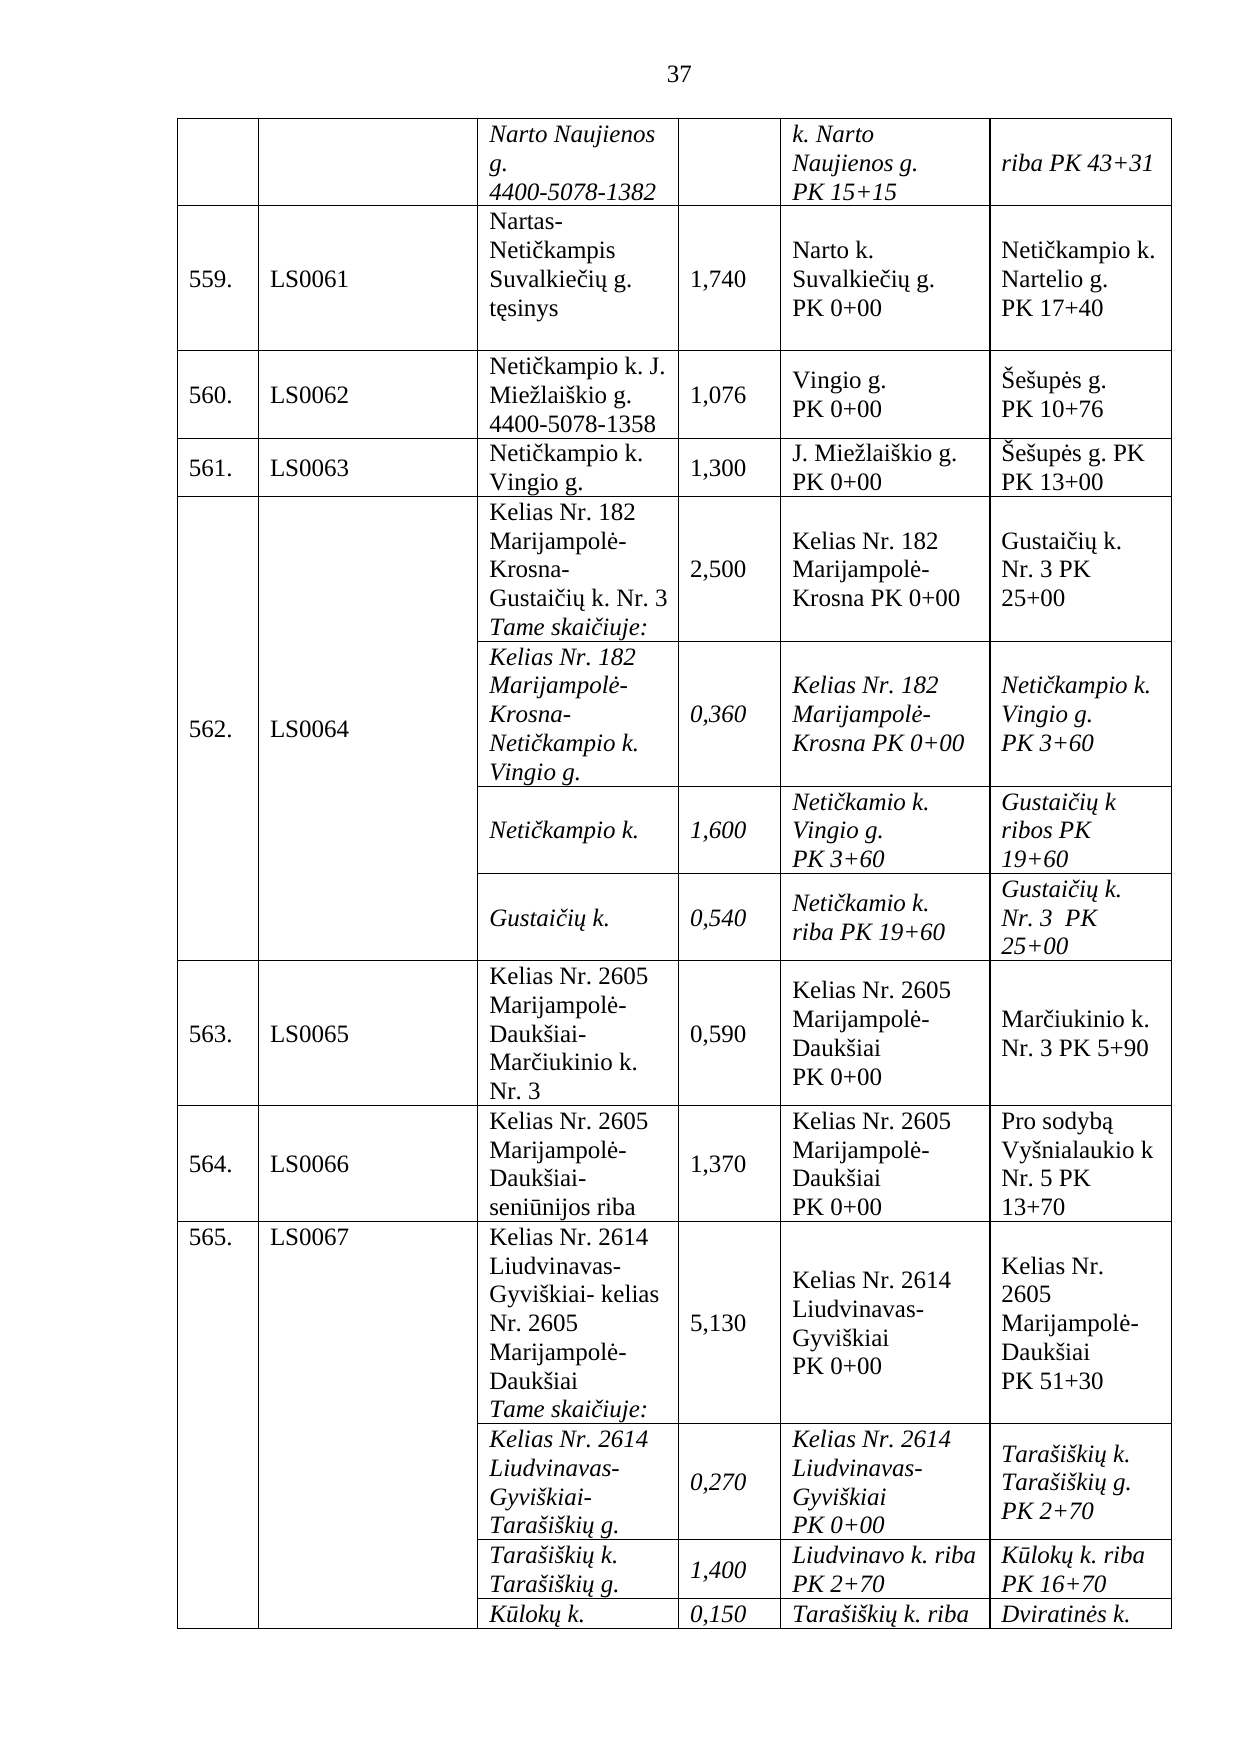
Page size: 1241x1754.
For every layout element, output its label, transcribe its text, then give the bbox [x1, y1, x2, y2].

table_cell 1,600 [679, 787, 780, 873]
table_cell Netičkampio k. [478, 787, 678, 873]
table_cell Kelias Nr. 2605 Marijampolė- Daukšiai- seniūnijos riba [478, 1106, 678, 1221]
table_cell Gustaičių k. Nr. 3 PK 25+00 [991, 874, 1171, 960]
table_cell Gustaičių k. Nr. 3 PK 25+00 [991, 497, 1171, 641]
table_cell 2,500 [679, 497, 780, 641]
table_cell LS0062 [259, 351, 477, 437]
table_cell Netičkampio k. J. Miežlaiškio g. 4400-5078-1358 [478, 351, 678, 437]
table_cell [178, 119, 258, 205]
table_cell Kūlokų k. riba PK 16+70 [991, 1540, 1171, 1598]
table_cell Kūlokų k. [478, 1599, 678, 1628]
table_cell 562. [178, 497, 258, 960]
table_cell LS0063 [259, 439, 477, 496]
table_cell Tarašiškių k. Tarašiškių g. [478, 1540, 678, 1598]
table_cell LS0067 [259, 1222, 477, 1628]
table_cell LS0066 [259, 1106, 477, 1221]
table_cell Marčiukinio k. Nr. 3 PK 5+90 [991, 961, 1171, 1105]
table_cell [259, 119, 477, 205]
table_cell Pro sodybą Vyšnialaukio k Nr. 5 PK 13+70 [991, 1106, 1171, 1221]
table_cell 1,300 [679, 439, 780, 496]
table_cell Kelias Nr. 182 Marijampolė- Krosna- Gustaičių k. Nr. 3 Tame skaičiuje: [478, 497, 678, 641]
table_cell Šešupės g. PK PK 13+00 [991, 439, 1171, 496]
table_cell Gustaičių k. [478, 874, 678, 960]
table_cell Kelias Nr. 2605 Marijampolė- Daukšiai PK 51+30 [991, 1222, 1171, 1423]
table_cell 559. [178, 206, 258, 350]
table_cell 564. [178, 1106, 258, 1221]
table_cell Kelias Nr. 2614 Liudvinavas- Gyviškiai- kelias Nr. 2605 Marijampolė- Daukšiai Tame skaičiuje: [478, 1222, 678, 1423]
table_cell 5,130 [679, 1222, 780, 1423]
table_cell Kelias Nr. 182 Marijampolė- Krosna-Netičkampio k. Vingio g. [478, 642, 678, 786]
table_cell Kelias Nr. 2605 Marijampolė- Daukšiai PK 0+00 [781, 1106, 989, 1221]
table_cell Gustaičių k ribos PK 19+60 [991, 787, 1171, 873]
table_cell Kelias Nr. 2614 Liudvinavas- Gyviškiai- Tarašiškių g. [478, 1424, 678, 1539]
table_cell k. Narto Naujienos g. PK 15+15 [781, 119, 989, 205]
table_cell [679, 119, 780, 205]
table_cell 0,360 [679, 642, 780, 786]
table_cell 1,740 [679, 206, 780, 350]
table_cell 560. [178, 351, 258, 437]
table_cell 0,150 [679, 1599, 780, 1628]
table_cell LS0064 [259, 497, 477, 960]
table_cell Netičkampio k. Nartelio g. PK 17+40 [991, 206, 1171, 350]
table_cell Dviratinės k. [991, 1599, 1171, 1628]
table_cell Tarašiškių k. riba [781, 1599, 989, 1628]
table_cell 1,400 [679, 1540, 780, 1598]
table_cell Šešupės g. PK 10+76 [991, 351, 1171, 437]
table_cell Tarašiškių k. Tarašiškių g. PK 2+70 [991, 1424, 1171, 1539]
table_cell 0,590 [679, 961, 780, 1105]
table_cell 0,270 [679, 1424, 780, 1539]
table_cell riba PK 43+31 [991, 119, 1171, 205]
table_cell Liudvinavo k. riba PK 2+70 [781, 1540, 989, 1598]
table_cell J. Miežlaiškio g. PK 0+00 [781, 439, 989, 496]
table_cell Kelias Nr. 2614 Liudvinavas- Gyviškiai PK 0+00 [781, 1222, 989, 1423]
table_cell Kelias Nr. 2614 Liudvinavas- Gyviškiai PK 0+00 [781, 1424, 989, 1539]
table_cell Kelias Nr. 182 Marijampolė- Krosna PK 0+00 [781, 642, 989, 786]
table_cell LS0061 [259, 206, 477, 350]
table_cell Narto k. Suvalkiečių g. PK 0+00 [781, 206, 989, 350]
table_cell 565. [178, 1222, 258, 1628]
table_cell 0,540 [679, 874, 780, 960]
table_cell Kelias Nr. 182 Marijampolė- Krosna PK 0+00 [781, 497, 989, 641]
table_cell 561. [178, 439, 258, 496]
table_cell 1,076 [679, 351, 780, 437]
table_cell 563. [178, 961, 258, 1105]
table_cell Netičkamio k. Vingio g. PK 3+60 [781, 787, 989, 873]
table_cell Vingio g. PK 0+00 [781, 351, 989, 437]
table_cell 1,370 [679, 1106, 780, 1221]
table_cell Kelias Nr. 2605 Marijampolė- Daukšiai PK 0+00 [781, 961, 989, 1105]
table_cell LS0065 [259, 961, 477, 1105]
table_cell Kelias Nr. 2605 Marijampolė- Daukšiai- Marčiukinio k. Nr. 3 [478, 961, 678, 1105]
table_cell Netičkampio k. Vingio g. [478, 439, 678, 496]
table_cell Narto Naujienos g. 4400-5078-1382 [478, 119, 678, 205]
table_cell Nartas- Netičkampis Suvalkiečių g. tęsinys [478, 206, 678, 350]
table_cell Netičkamio k. riba PK 19+60 [781, 874, 989, 960]
table_cell Netičkampio k. Vingio g. PK 3+60 [991, 642, 1171, 786]
